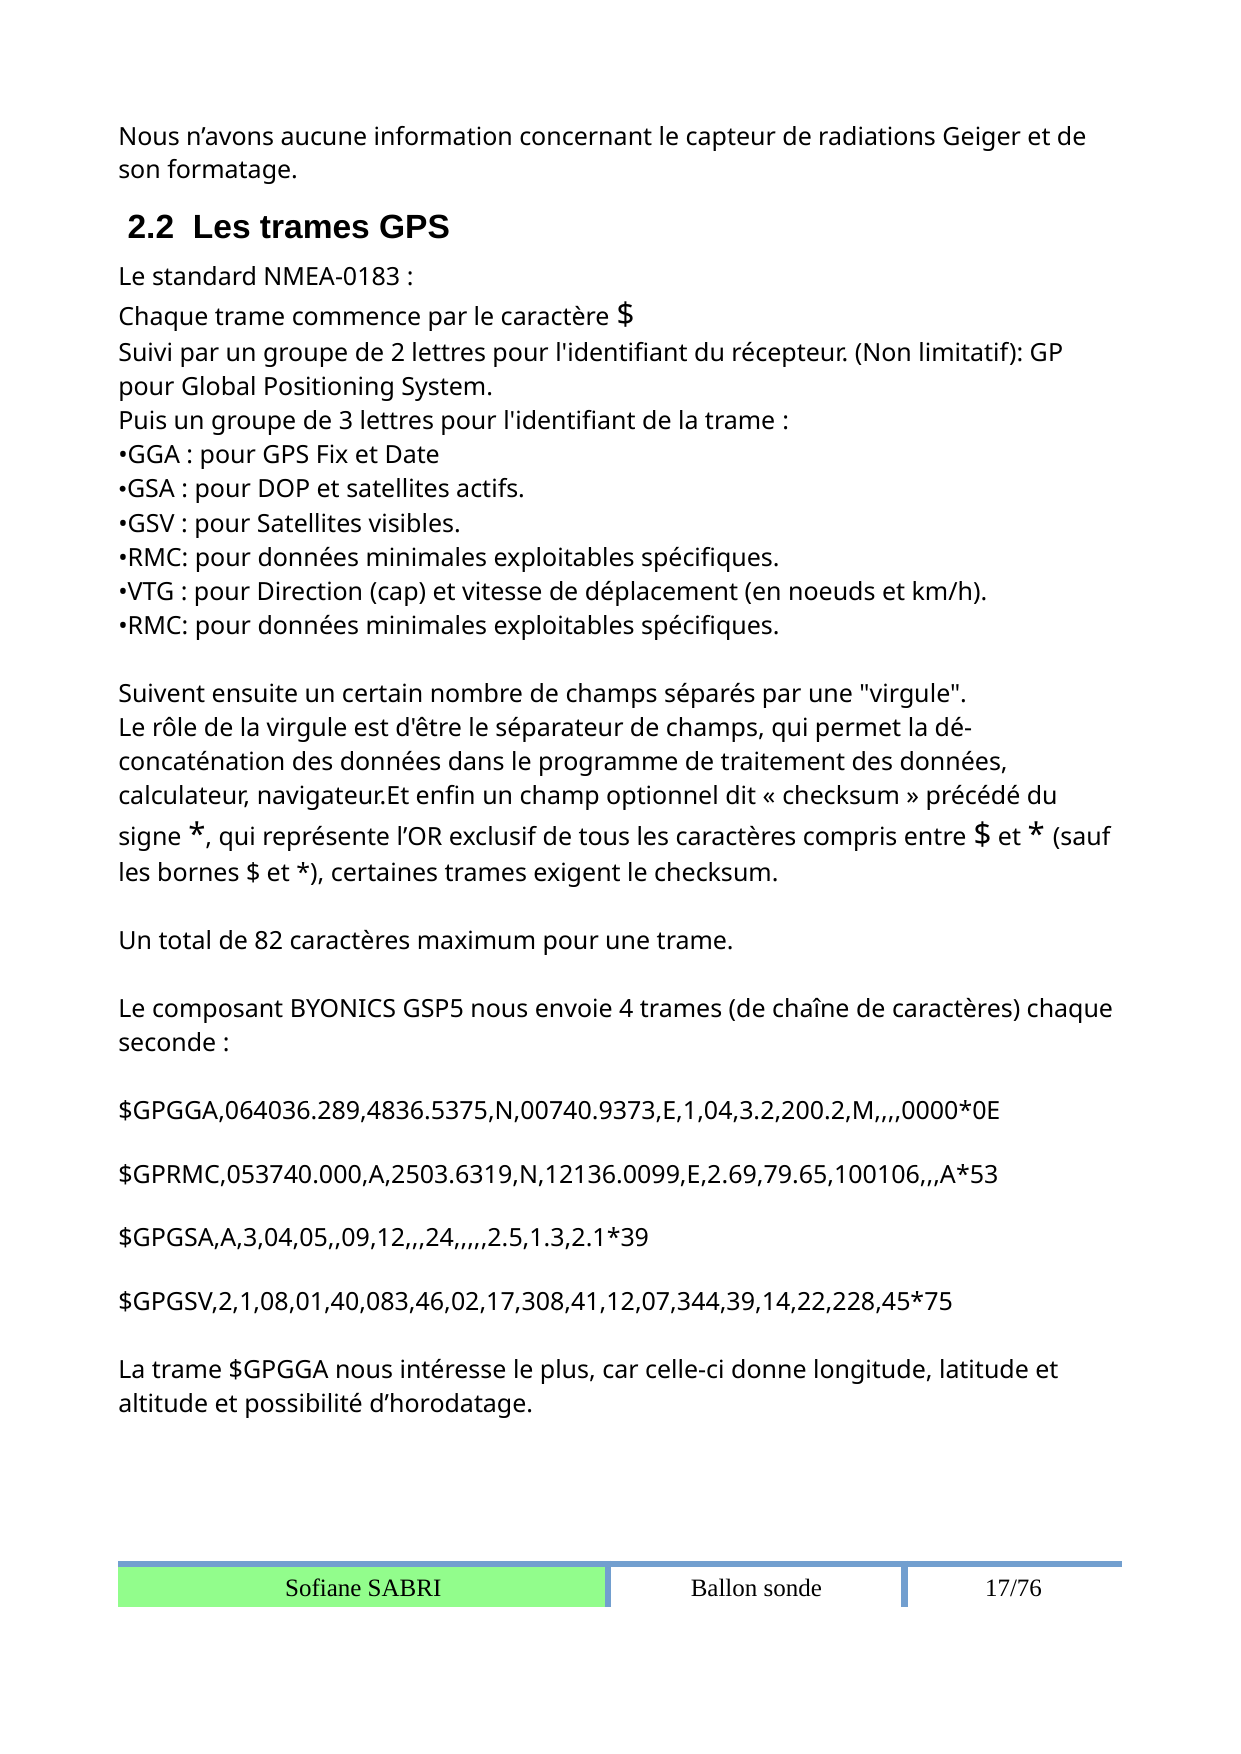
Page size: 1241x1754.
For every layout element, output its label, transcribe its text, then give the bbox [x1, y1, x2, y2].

text Chaque trame commence par le caractère $ [118, 292, 1122, 335]
text La trame $GPGGA nous intéresse le plus, car celle-ci donne longitude, latitude et altitude et possibilité d’horodatage. [118, 1352, 1122, 1420]
text $GPGGA,064036.289,4836.5375,N,00740.9373,E,1,04,3.2,200.2,M,,,,0000*0E [118, 1093, 1122, 1127]
text •GGA : pour GPS Fix et Date [118, 437, 1122, 471]
text •GSV : pour Satellites visibles. [118, 505, 1122, 539]
text Suivent ensuite un certain nombre de champs séparés par une "virgule". [118, 676, 1122, 709]
text Le rôle de la virgule est d'être le séparateur de champs, qui permet la dé-concaténation des données dans le programme de traitement des données, calculateur, navigateur.Et enfin un champ optionnel dit « checksum » précédé du signe *, qui représente l’OR exclusif de tous les caractères compris entre $ et * (sauf les bornes $ et *), certaines trames exigent le checksum. [118, 709, 1122, 888]
text Puis un groupe de 3 lettres pour l'identifiant de la trame : [118, 403, 1122, 437]
text Nous n’avons aucune information concernant le capteur de radiations Geiger et de son formatage. [118, 118, 1122, 186]
text Le composant BYONICS GSP5 nous envoie 4 trames (de chaîne de caractères) chaque seconde : [118, 991, 1122, 1059]
text $GPRMC,053740.000,A,2503.6319,N,12136.0099,E,2.69,79.65,100106,,,A*53 [118, 1156, 1122, 1190]
text •VTG : pour Direction (cap) et vitesse de déplacement (en noeuds et km/h). [118, 573, 1122, 607]
text $GPGSV,2,1,08,01,40,083,46,02,17,308,41,12,07,344,39,14,22,228,45*75 [118, 1283, 1122, 1317]
subtitle Les trames GPS [118, 207, 1122, 246]
text Suivi par un groupe de 2 lettres pour l'identifiant du récepteur. (Non limitatif): GP pour Global Positioning System. [118, 335, 1122, 403]
text Le standard NMEA-0183 : [118, 258, 1122, 292]
text •RMC: pour données minimales exploitables spécifiques. [118, 607, 1122, 641]
text Un total de 82 caractères maximum pour une trame. [118, 922, 1122, 957]
text $GPGSA,A,3,04,05,,09,12,,,24,,,,,2.5,1.3,2.1*39 [118, 1220, 1122, 1254]
text •GSA : pour DOP et satellites actifs. [118, 471, 1122, 505]
text •RMC: pour données minimales exploitables spécifiques. [118, 539, 1122, 573]
